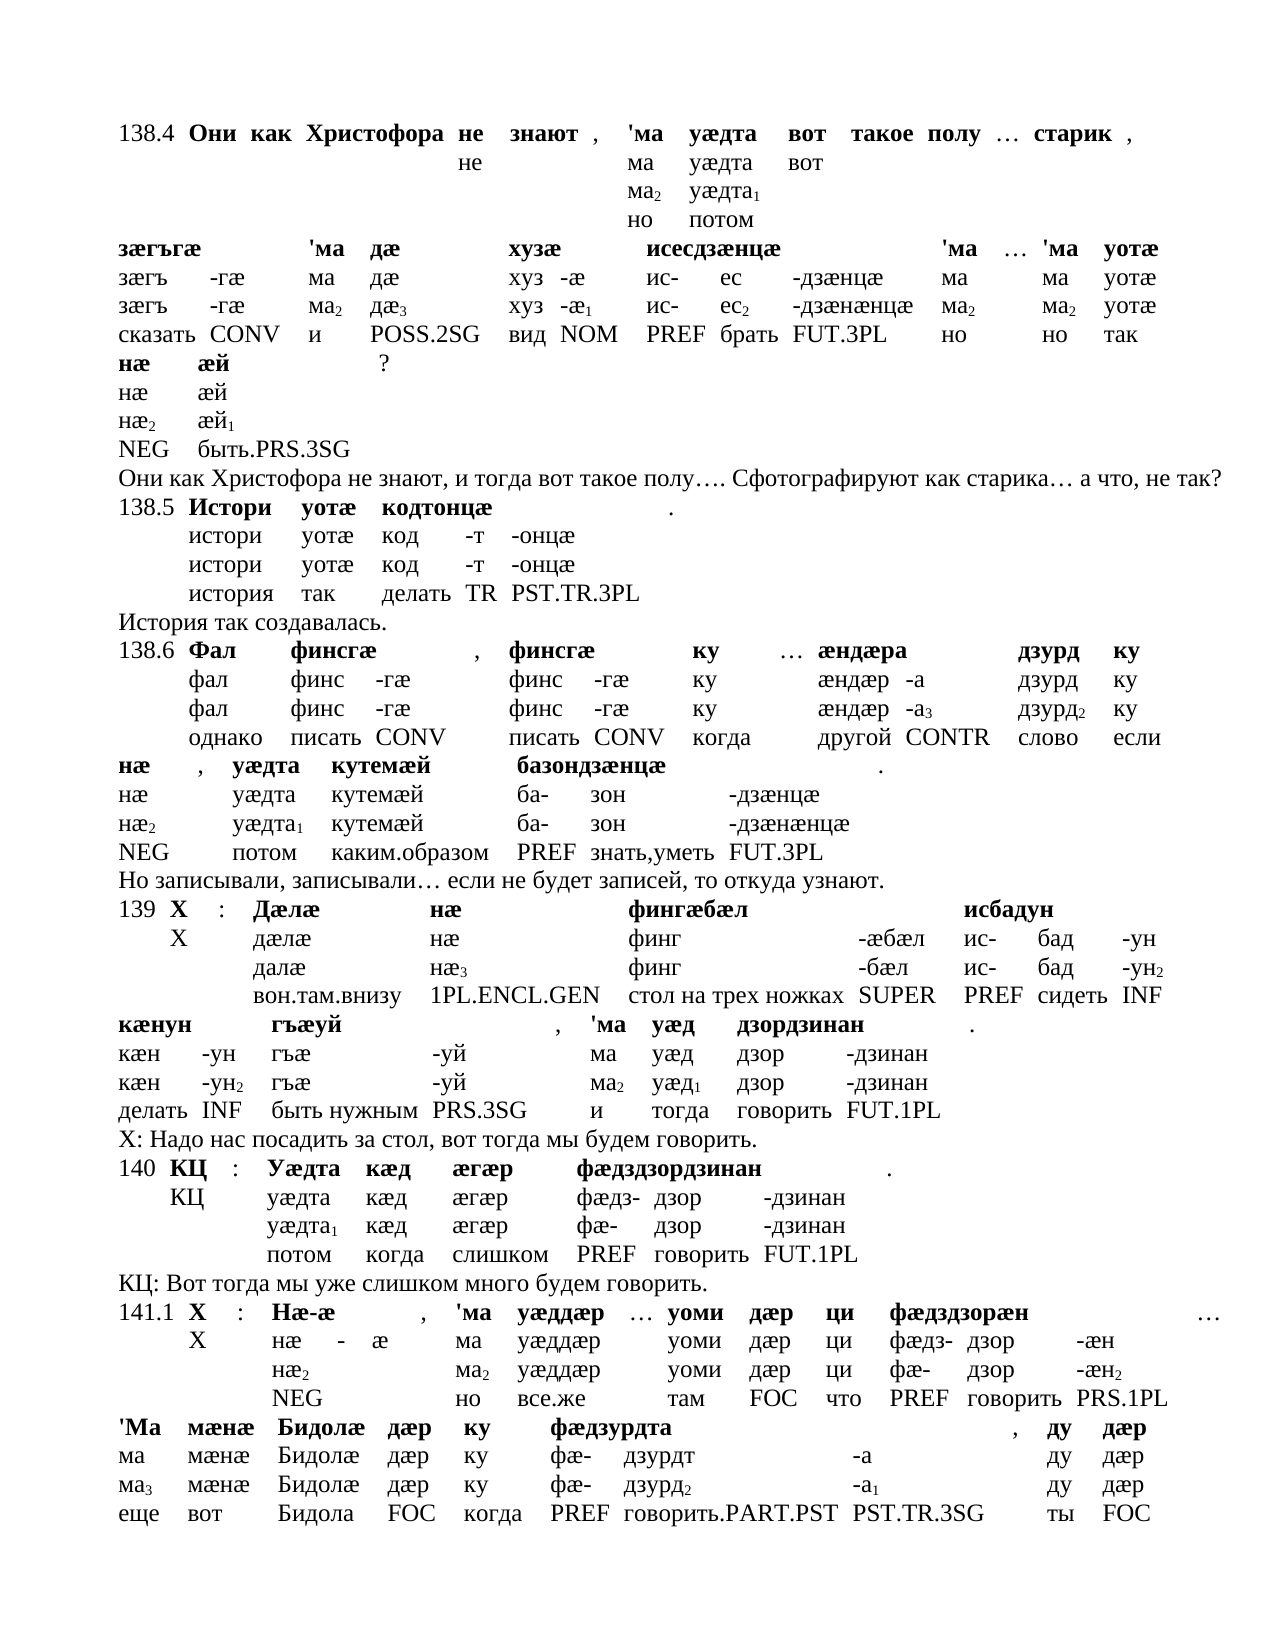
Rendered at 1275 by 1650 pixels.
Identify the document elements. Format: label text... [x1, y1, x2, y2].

text говорить.PART.PST [624, 1498, 839, 1527]
text ку [692, 636, 765, 664]
text -онцæ [511, 521, 640, 549]
text 'ма [590, 1009, 638, 1038]
text дзор [737, 1038, 832, 1067]
text дæр [1102, 1469, 1151, 1498]
text кодтонцæ [382, 492, 654, 521]
text гъæуй [271, 1009, 541, 1038]
text дзурд [1018, 664, 1086, 693]
text NOM [560, 319, 618, 348]
text Бидола [277, 1498, 360, 1527]
text ? [378, 348, 399, 377]
text ис- [964, 952, 1023, 981]
text полу [927, 118, 981, 147]
text потом [232, 837, 303, 866]
text -уй [432, 1067, 527, 1096]
text INF [202, 1096, 243, 1124]
text FOC [1102, 1498, 1151, 1527]
text говорить [654, 1239, 749, 1268]
text ма3 [118, 1469, 160, 1498]
text кæн [118, 1067, 188, 1096]
text знают [510, 118, 578, 147]
text . [878, 751, 899, 779]
text , [1126, 118, 1147, 147]
text ма [118, 1441, 160, 1469]
text дæ3 [370, 291, 481, 319]
text дзурд2 [1018, 693, 1086, 722]
text . [969, 1009, 990, 1038]
text вот [788, 147, 823, 176]
text истори [188, 521, 274, 549]
text -ун [1122, 923, 1163, 952]
text TR [465, 578, 497, 607]
text нæ2 [118, 406, 169, 434]
text PST.TR.3PL [511, 578, 640, 607]
text … [628, 1297, 653, 1326]
text ду [1047, 1469, 1075, 1498]
text ку [1113, 693, 1161, 722]
text 141.1 [118, 1297, 174, 1326]
text нæ2 [118, 808, 169, 837]
text зæгъ [118, 262, 196, 291]
text Х: Надо нас посадить за стол, вот тогда мы будем говорить. [118, 1124, 1249, 1153]
text Бидолæ [277, 1469, 360, 1498]
text не [458, 147, 482, 176]
text финг [628, 952, 844, 981]
text и [590, 1096, 624, 1124]
text нæ [118, 348, 183, 377]
text сказать [118, 319, 196, 348]
text -æ [560, 262, 618, 291]
text но [455, 1383, 489, 1412]
text когда [464, 1498, 522, 1527]
text уоми [667, 1326, 722, 1354]
text FUT.3PL [729, 837, 850, 866]
text æгæр [452, 1211, 549, 1239]
text ку [1113, 636, 1175, 664]
text вот [187, 1498, 250, 1527]
text … [779, 636, 804, 664]
text дæр [749, 1354, 798, 1383]
text -æ1 [560, 291, 618, 319]
text уæдта [267, 1182, 338, 1211]
text история [188, 578, 274, 607]
text уæдта [689, 118, 774, 147]
text дæр [1102, 1441, 1151, 1469]
text , [555, 1009, 576, 1038]
text нæ [272, 1326, 323, 1354]
text -æбæл [858, 923, 936, 952]
text -а3 [905, 693, 990, 722]
text что [826, 1383, 862, 1412]
text истори [188, 549, 274, 578]
text нæ [118, 779, 169, 808]
text кæн [118, 1038, 188, 1067]
text ма [941, 262, 975, 291]
text уотæ [301, 549, 354, 578]
text ду [1047, 1441, 1075, 1469]
text æндæр [818, 664, 892, 693]
text æндæра [818, 636, 1004, 664]
text уотæ [301, 521, 354, 549]
text -гæ [209, 291, 281, 319]
text кæд [366, 1153, 438, 1182]
text слишком [452, 1239, 549, 1268]
text -гæ [594, 664, 665, 693]
text сидеть [1037, 981, 1108, 1009]
text кæд [366, 1211, 424, 1239]
text когда [692, 722, 751, 751]
text 'ма [941, 233, 989, 262]
text ку [464, 1412, 536, 1441]
text -гæ [594, 693, 665, 722]
text делать [118, 1096, 188, 1124]
text но [1042, 319, 1076, 348]
text уæдта [689, 147, 760, 176]
text ма [590, 1038, 624, 1067]
text PREF [517, 837, 576, 866]
text -онцæ [511, 549, 640, 578]
text æндæр [818, 693, 892, 722]
text хузæ [508, 233, 632, 262]
text -дзинан [846, 1038, 941, 1067]
text код [382, 549, 451, 578]
text мæнæ [187, 1441, 250, 1469]
text æй [197, 377, 351, 406]
text фæдз- [889, 1326, 953, 1354]
text æгæр [452, 1182, 549, 1211]
text , [420, 1297, 441, 1326]
text ба- [517, 808, 576, 837]
text уæдта1 [689, 176, 760, 204]
text ма [308, 262, 342, 291]
text дæр [749, 1326, 798, 1354]
text фæдздзордзинан [576, 1153, 872, 1182]
text ма [627, 147, 661, 176]
text мæнæ [187, 1412, 264, 1441]
text но [941, 319, 975, 348]
text быть.PRS.3SG [197, 434, 351, 463]
text еще [118, 1498, 160, 1527]
text дзор [737, 1067, 832, 1096]
text писать [290, 722, 362, 751]
text финс [509, 693, 580, 722]
text -т [465, 549, 497, 578]
text кутемæй [331, 808, 489, 837]
text зон [590, 779, 715, 808]
text æй1 [197, 406, 351, 434]
text 'ма [1042, 233, 1090, 262]
text PREF [550, 1498, 610, 1527]
text Дæлæ [253, 894, 416, 923]
text Фал [188, 636, 277, 664]
text -ун2 [202, 1067, 243, 1096]
text ма2 [941, 291, 975, 319]
text FOC [387, 1498, 436, 1527]
text PREF [964, 981, 1023, 1009]
text -а [905, 664, 990, 693]
text фал [188, 693, 263, 722]
text уотæ [301, 492, 368, 521]
text ис- [964, 923, 1023, 952]
text -дзæнцæ [729, 779, 850, 808]
text ду [1047, 1412, 1088, 1441]
text Они как Христофора не знают, и тогда вот такое полу…. Сфотографируют как старика… а что, не так? [118, 463, 1249, 492]
text вид [508, 319, 546, 348]
text История так создавалась. [118, 607, 1249, 636]
text когда [366, 1239, 424, 1268]
text ку [464, 1469, 522, 1498]
text æгæр [452, 1153, 563, 1182]
text -дзæнцæ [792, 262, 913, 291]
text ма [455, 1326, 489, 1354]
text уæд1 [652, 1067, 709, 1096]
text вот [788, 118, 837, 147]
text как [250, 118, 292, 147]
text уæдта [232, 779, 303, 808]
text -бæл [858, 952, 936, 981]
text 138.5 [118, 492, 174, 521]
text базондзæнцæ [517, 751, 864, 779]
text POSS.2SG [370, 319, 481, 348]
text : [218, 894, 239, 923]
text Х [169, 923, 191, 952]
text дзордзинан [737, 1009, 955, 1038]
text Х [188, 1326, 209, 1354]
text Но записывали, записывали… если не будет записей, то откуда узнают. [118, 866, 1249, 894]
text Х [188, 1297, 223, 1326]
text если [1113, 722, 1161, 751]
text такое [851, 118, 914, 147]
text дзор [967, 1354, 1062, 1383]
text КЦ [169, 1182, 204, 1211]
text -дзинан [846, 1067, 941, 1096]
text КЦ [169, 1153, 218, 1182]
text -гæ [375, 664, 446, 693]
text кутемæй [331, 751, 503, 779]
text дзор [654, 1182, 749, 1211]
text Христофора [306, 118, 444, 147]
text -а1 [852, 1469, 984, 1498]
text и [308, 319, 342, 348]
text -æн [1076, 1326, 1169, 1354]
text писать [509, 722, 580, 751]
text -а [852, 1441, 984, 1469]
text Истори [188, 492, 287, 521]
text исбадун [964, 894, 1177, 923]
text стол на трех ножках [628, 981, 844, 1009]
text уæдта1 [232, 808, 303, 837]
text -дзæнæнцæ [729, 808, 850, 837]
text слово [1018, 722, 1086, 751]
text ку [692, 693, 751, 722]
text … [1196, 1297, 1221, 1326]
text старик [1033, 118, 1112, 147]
text FUT.1PL [763, 1239, 859, 1268]
text знать,уметь [590, 837, 715, 866]
text фæдз- [576, 1182, 640, 1211]
text уæд [652, 1009, 723, 1038]
text уæддæр [517, 1326, 601, 1354]
text 'Ма [118, 1412, 173, 1441]
text кутемæй [331, 779, 489, 808]
text , [197, 751, 218, 779]
text дæр [1102, 1412, 1165, 1441]
text ку [692, 664, 751, 693]
text PREF [576, 1239, 640, 1268]
text быть нужным [271, 1096, 418, 1124]
text дæр [749, 1297, 812, 1326]
text фæ- [550, 1441, 610, 1469]
text Бидолæ [277, 1441, 360, 1469]
text кæнун [118, 1009, 257, 1038]
text 138.6 [118, 636, 174, 664]
text говорить [967, 1383, 1062, 1412]
text Бидолæ [277, 1412, 373, 1441]
text исесдзæнцæ [646, 233, 927, 262]
text финсгæ [509, 636, 679, 664]
text уæдта [232, 751, 317, 779]
text фæдздзорæн [889, 1297, 1182, 1326]
text ку [464, 1441, 522, 1469]
text SUPER [858, 981, 936, 1009]
text 'ма [308, 233, 356, 262]
text ма2 [627, 176, 661, 204]
text зæгъгæ [118, 233, 294, 262]
text -дзинан [763, 1182, 859, 1211]
text дæр [387, 1412, 450, 1441]
text -дзинан [763, 1211, 859, 1239]
text делать [382, 578, 451, 607]
text , [592, 118, 613, 147]
text дæр [387, 1441, 436, 1469]
text так [1104, 319, 1156, 348]
text дæр [387, 1469, 436, 1498]
text PST.TR.3SG [852, 1498, 984, 1527]
text бад [1037, 923, 1108, 952]
text -гæ [209, 262, 281, 291]
text уæддæр [517, 1297, 615, 1326]
text кæд [366, 1182, 424, 1211]
text PREF [646, 319, 706, 348]
text КЦ: Вот тогда мы уже слишком много будем говорить. [118, 1268, 1249, 1297]
text -т [465, 521, 497, 549]
text NEG [118, 434, 169, 463]
text фæ- [550, 1469, 610, 1498]
text ба- [517, 779, 576, 808]
text финс [290, 664, 362, 693]
text Они [188, 118, 237, 147]
text уотæ [1104, 262, 1156, 291]
text не [458, 118, 496, 147]
text : [237, 1297, 258, 1326]
text хуз [508, 262, 546, 291]
text CONV [209, 319, 281, 348]
text ци [826, 1297, 876, 1326]
text ци [826, 1354, 862, 1383]
text дзор [654, 1211, 749, 1239]
text CONTR [905, 722, 990, 751]
text нæ [118, 751, 183, 779]
text Нæ-æ [272, 1297, 407, 1326]
text нæ [118, 377, 169, 406]
text 'ма [627, 118, 675, 147]
text … [1003, 233, 1028, 262]
text уæдта1 [267, 1211, 338, 1239]
text дæ [370, 233, 494, 262]
text FUT.1PL [846, 1096, 941, 1124]
text PREF [889, 1383, 953, 1412]
text уæддæр [517, 1354, 601, 1383]
text - [337, 1326, 358, 1354]
text так [301, 578, 354, 607]
text но [627, 204, 661, 233]
text ма2 [1042, 291, 1076, 319]
text потом [689, 204, 760, 233]
text ма [1042, 262, 1076, 291]
text Уæдта [267, 1153, 352, 1182]
text уоми [667, 1354, 722, 1383]
text тогда [652, 1096, 709, 1124]
text каким.образом [331, 837, 489, 866]
text финс [509, 664, 580, 693]
text Х [169, 894, 204, 923]
text гъæ [271, 1038, 418, 1067]
text ес [720, 262, 778, 291]
text … [995, 118, 1020, 147]
text уæд [652, 1038, 709, 1067]
text фал [188, 664, 263, 693]
text ма2 [455, 1354, 489, 1383]
text зон [590, 808, 715, 837]
text -гæ [375, 693, 446, 722]
text уоми [667, 1297, 735, 1326]
text брать [720, 319, 778, 348]
text уотæ [1104, 291, 1156, 319]
text фæ- [889, 1354, 953, 1383]
text дæлæ [253, 923, 402, 952]
text , [1012, 1412, 1033, 1441]
text NEG [118, 837, 169, 866]
text : [232, 1153, 253, 1182]
text дзурд2 [624, 1469, 839, 1498]
text бад [1037, 952, 1108, 981]
text . [668, 492, 689, 521]
text дзурдт [624, 1441, 839, 1469]
text фæдзурдта [550, 1412, 998, 1441]
text зæгъ [118, 291, 196, 319]
text ма2 [308, 291, 342, 319]
text фингæбæл [628, 894, 950, 923]
text , [474, 636, 495, 664]
text там [667, 1383, 722, 1412]
text дæ [370, 262, 481, 291]
text финс [290, 693, 362, 722]
text ты [1047, 1498, 1075, 1527]
text код [382, 521, 451, 549]
text PRS.3SG [432, 1096, 527, 1124]
text 1PL.ENCL.GEN [429, 981, 601, 1009]
text . [886, 1153, 907, 1182]
text нæ3 [429, 952, 601, 981]
text хуз [508, 291, 546, 319]
text 'ма [455, 1297, 503, 1326]
text ку [1113, 664, 1161, 693]
text FUT.3PL [792, 319, 913, 348]
text NEG [272, 1383, 323, 1412]
text мæнæ [187, 1469, 250, 1498]
text нæ [429, 894, 614, 923]
text ис- [646, 291, 706, 319]
text æ [372, 1326, 393, 1354]
text CONV [375, 722, 446, 751]
text 140 [118, 1153, 156, 1182]
text все.же [517, 1383, 601, 1412]
text 138.4 [118, 118, 174, 147]
text далæ [253, 952, 402, 981]
text ес2 [720, 291, 778, 319]
text фæ- [576, 1211, 640, 1239]
text ци [826, 1326, 862, 1354]
text FOC [749, 1383, 798, 1412]
text -ун [202, 1038, 243, 1067]
text гъæ [271, 1067, 418, 1096]
text однако [188, 722, 263, 751]
text нæ [429, 923, 601, 952]
text PRS.1PL [1076, 1383, 1169, 1412]
text æй [197, 348, 364, 377]
text 139 [118, 894, 156, 923]
text INF [1122, 981, 1163, 1009]
text ма2 [590, 1067, 624, 1096]
text нæ2 [272, 1354, 323, 1383]
text вон.там.внизу [253, 981, 402, 1009]
text говорить [737, 1096, 832, 1124]
text -ун2 [1122, 952, 1163, 981]
text CONV [594, 722, 665, 751]
text дзурд [1018, 636, 1099, 664]
text -дзæнæнцæ [792, 291, 913, 319]
text -æн2 [1076, 1354, 1169, 1383]
text потом [267, 1239, 338, 1268]
text -уй [432, 1038, 527, 1067]
text уотæ [1104, 233, 1170, 262]
text дзор [967, 1326, 1062, 1354]
text ис- [646, 262, 706, 291]
text финг [628, 923, 844, 952]
text другой [818, 722, 892, 751]
text финсгæ [290, 636, 460, 664]
